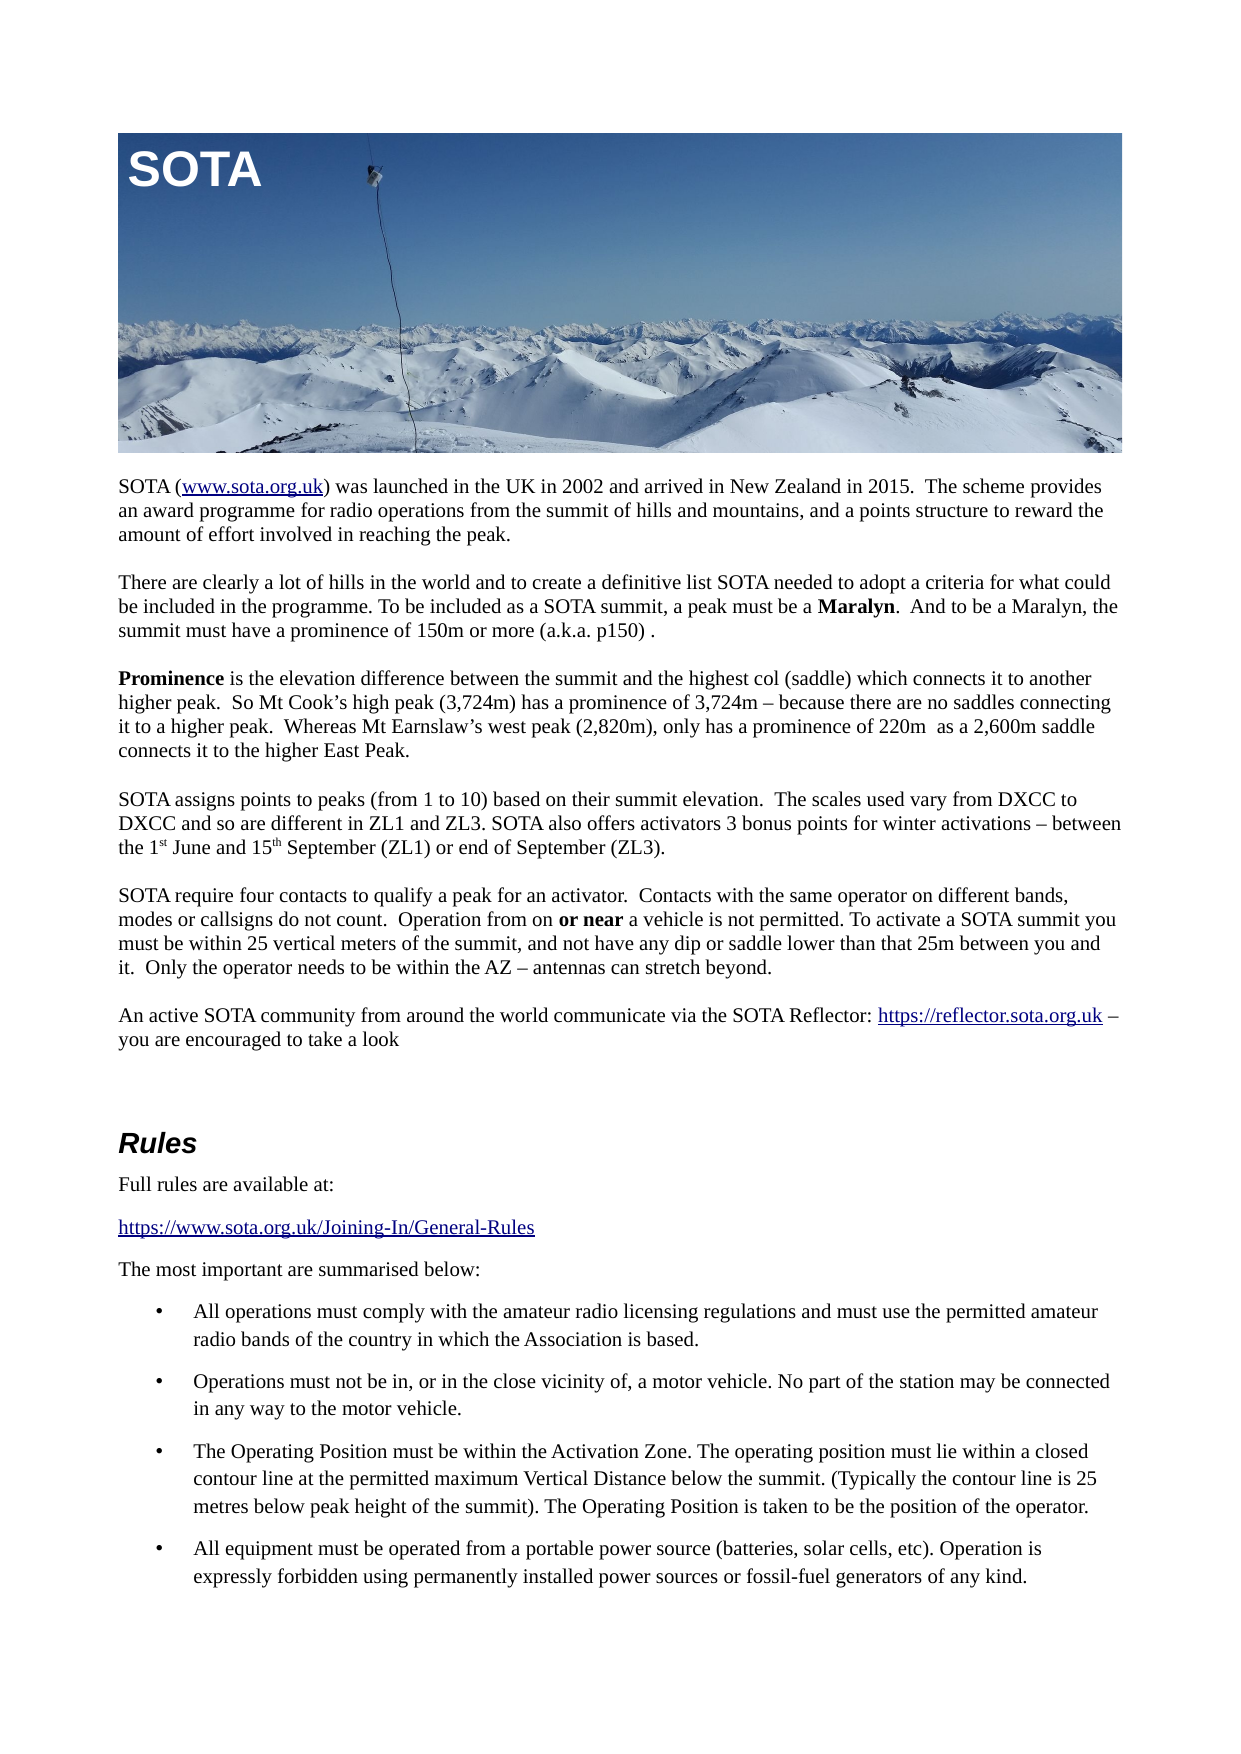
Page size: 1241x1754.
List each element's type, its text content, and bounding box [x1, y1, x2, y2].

list All operations must comply with the amateur radio licensing regulations and must use the permitted amateur radio bands of the country in which the Association is based. [156, 1299, 1122, 1351]
picture [118, 133, 1123, 453]
list All equipment must be operated from a portable power source (batteries, solar cells, etc). Operation is expressly forbidden using permanently installed power sources or fossil-fuel generators of any kind. [156, 1536, 1122, 1588]
text https://www.sota.org.uk/Joining-In/General-Rules [118, 1214, 1122, 1239]
text SOTA (www.sota.org.uk) was launched in the UK in 2002 and arrived in New Zealand in 2015. The scheme provides an award programme for radio operations from the summit of hills and mountains, and a points structure to reward the amount of effort involved in reaching the peak. [118, 474, 1122, 546]
text SOTA assigns points to peaks (from 1 to 10) based on their summit elevation. The scales used vary from DXCC to DXCC and so are different in ZL1 and ZL3. SOTA also offers activators 3 bonus points for winter activations – between the 1st June and 15th September (ZL1) or end of September (ZL3). [118, 786, 1122, 859]
list The Operating Position must be within the Activation Zone. The operating position must lie within a closed contour line at the permitted maximum Vertical Distance below the summit. (Typically the contour line is 25 metres below peak height of the summit). The Operating Position is taken to be the position of the operator. [156, 1438, 1122, 1518]
text The most important are summarised below: [118, 1257, 1122, 1281]
text There are clearly a lot of hills in the world and to create a definitive list SOTA needed to adopt a criteria for what could be included in the programme. To be included as a SOTA summit, a peak must be a Maralyn. And to be a Maralyn, the summit must have a prominence of 150m or more (a.k.a. p150) . [118, 570, 1122, 642]
list Operations must not be in, or in the close vicinity of, a motor vehicle. No part of the station may be connected in any way to the motor vehicle. [156, 1369, 1122, 1420]
text An active SOTA community from around the world communicate via the SOTA Reflector: https://reflector.sota.org.uk – you are encouraged to take a look [118, 1003, 1122, 1051]
text Full rules are available at: [118, 1172, 1122, 1196]
text SOTA require four contacts to qualify a peak for an activator. Contacts with the same operator on different bands, modes or callsigns do not count. Operation from on or near a vehicle is not permitted. To activate a SOTA summit you must be within 25 vertical meters of the summit, and not have any dip or saddle lower than that 25m between you and it. Only the operator needs to be within the AZ – antennas can stretch beyond. [118, 883, 1122, 979]
text Prominence is the elevation difference between the summit and the highest col (saddle) which connects it to another higher peak. So Mt Cook’s high peak (3,724m) has a prominence of 3,724m – because there are no saddles connecting it to a higher peak. Whereas Mt Earnslaw’s west peak (2,820m), only has a prominence of 220m as a 2,600m saddle connects it to the higher East Peak. [118, 666, 1122, 762]
subtitle Rules [118, 1126, 1122, 1160]
